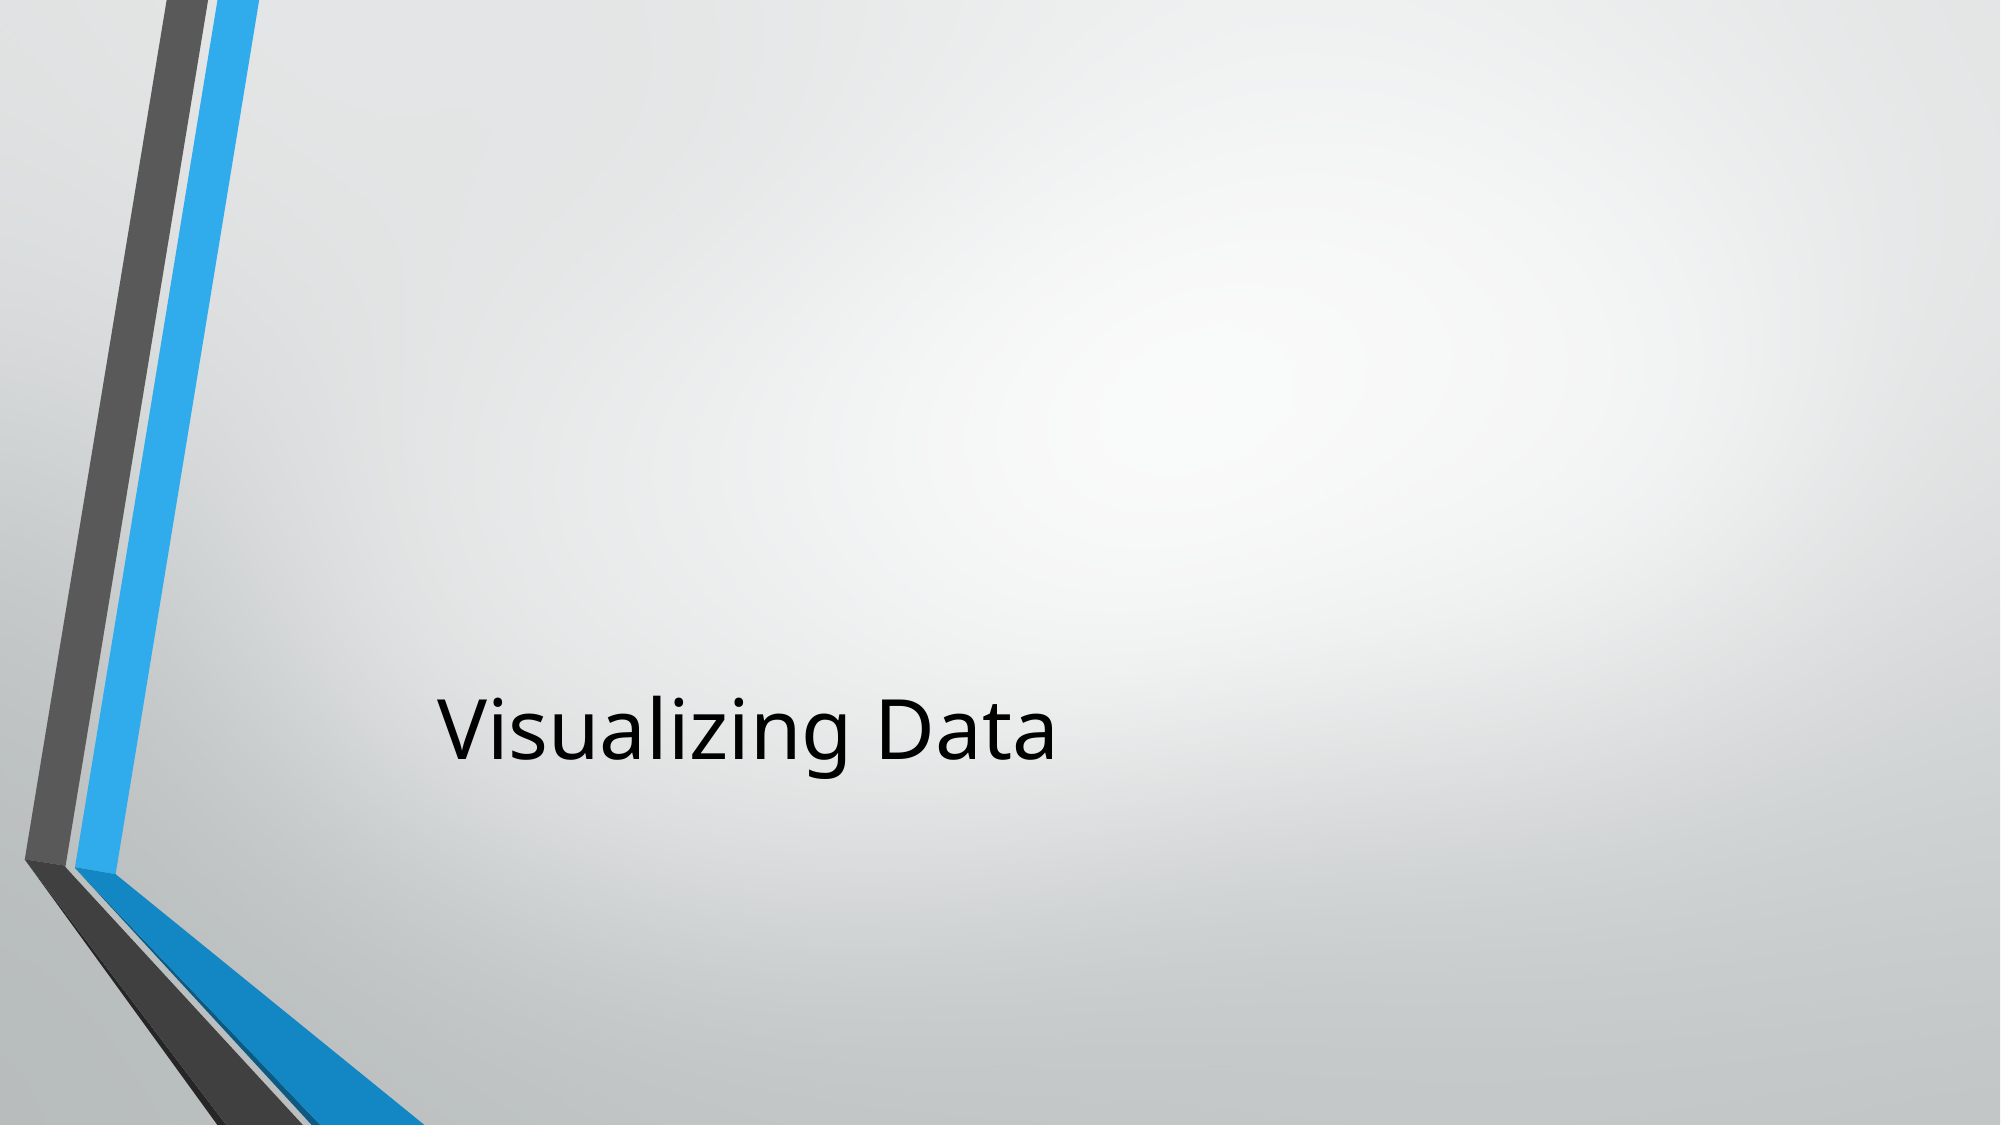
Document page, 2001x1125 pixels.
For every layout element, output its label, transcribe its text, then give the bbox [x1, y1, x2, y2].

title Visualizing Data [421, 437, 1887, 784]
